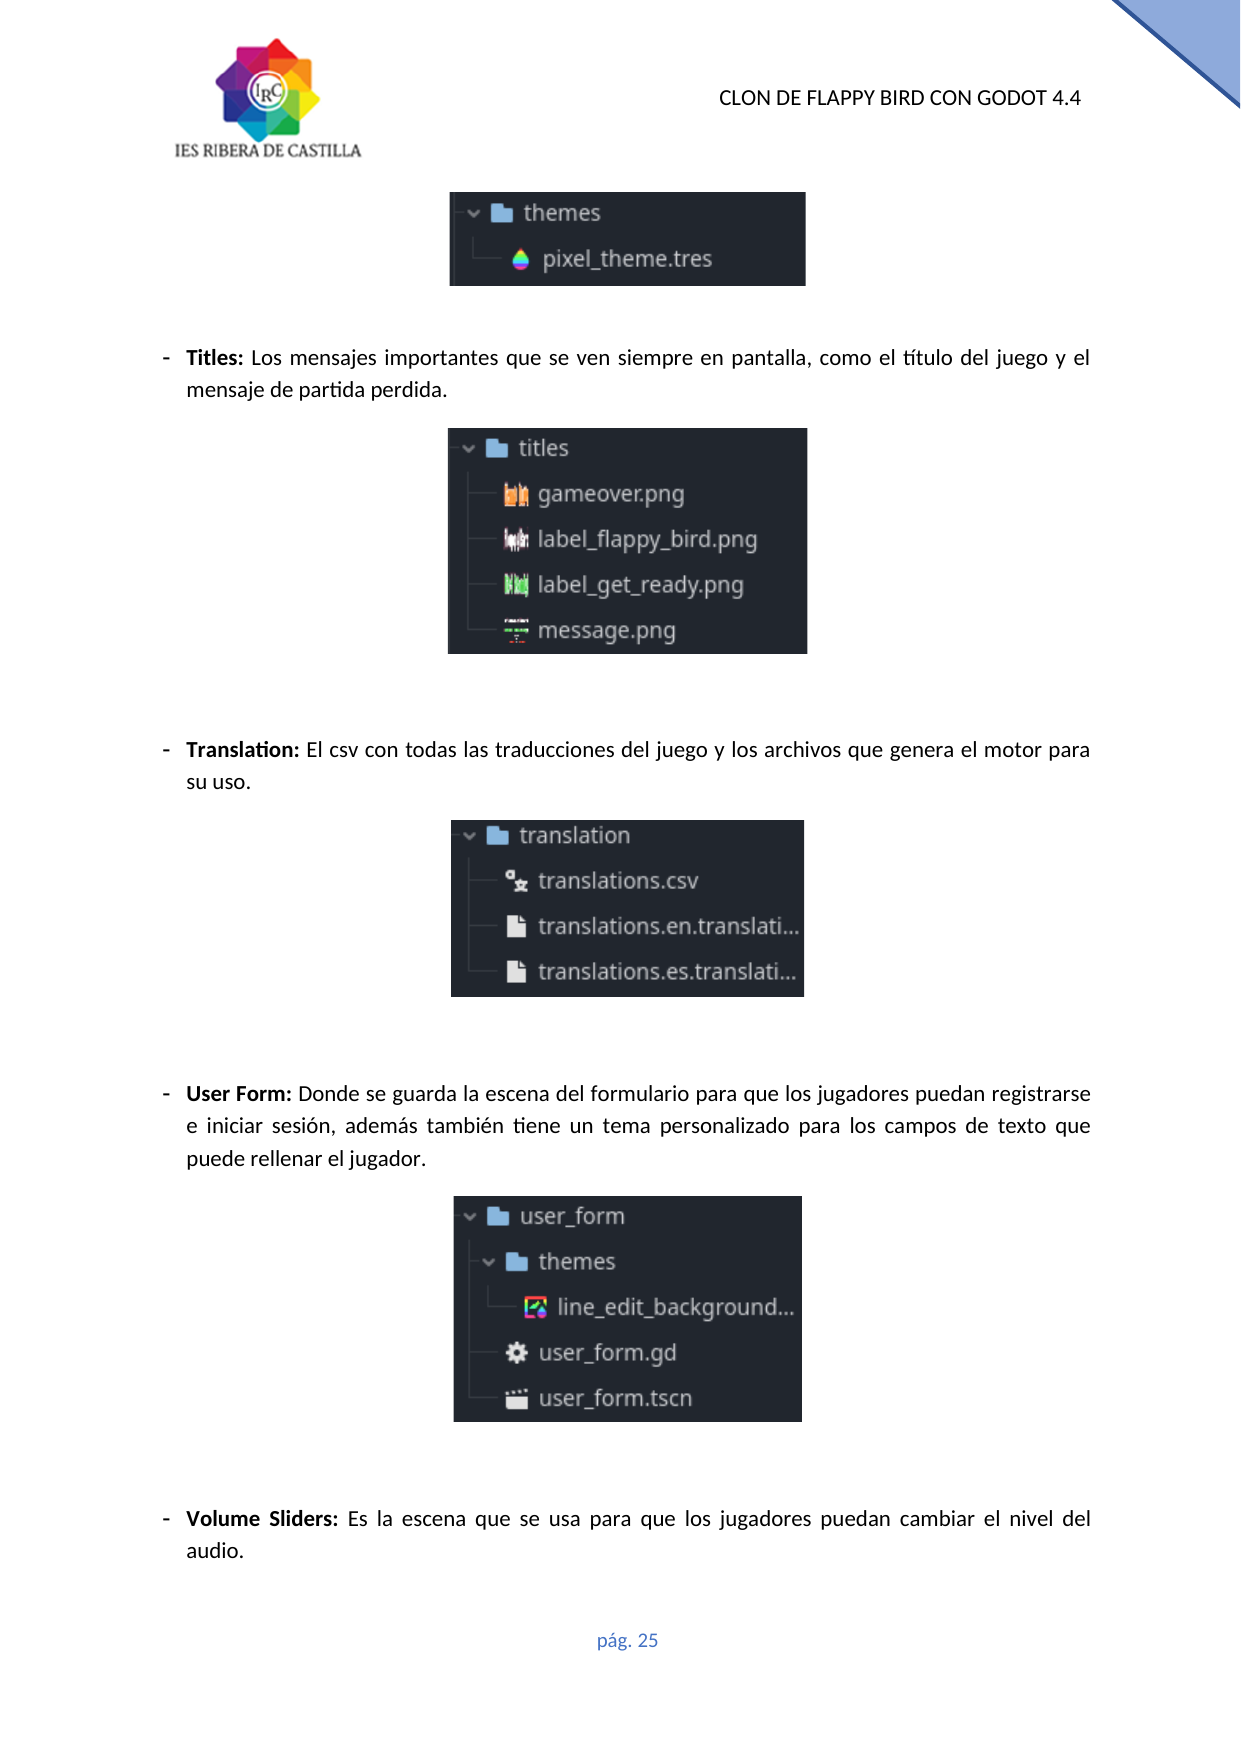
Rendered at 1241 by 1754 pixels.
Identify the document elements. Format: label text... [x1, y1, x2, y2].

picture [449, 192, 806, 286]
list Translation: El csv con todas las traducciones del juego y los archivos que genera el motor para su uso. [162, 735, 1093, 796]
list Volume Sliders: Es la escena que se usa para que los jugadores puedan cambiar el nivel del audio. [162, 1504, 1093, 1564]
list User Form: Donde se guarda la escena del formulario para que los jugadores puedan registrarse e iniciar sesión, además también tiene un tema personalizado para los campos de texto que puede rellenar el jugador. [162, 1079, 1093, 1172]
picture [447, 428, 808, 654]
list Titles: Los mensajes importantes que se ven siempre en pantalla, como el título del juego y el mensaje de partida perdida. [162, 343, 1093, 403]
picture [451, 820, 805, 997]
picture [453, 1196, 802, 1422]
picture [173, 29, 366, 164]
